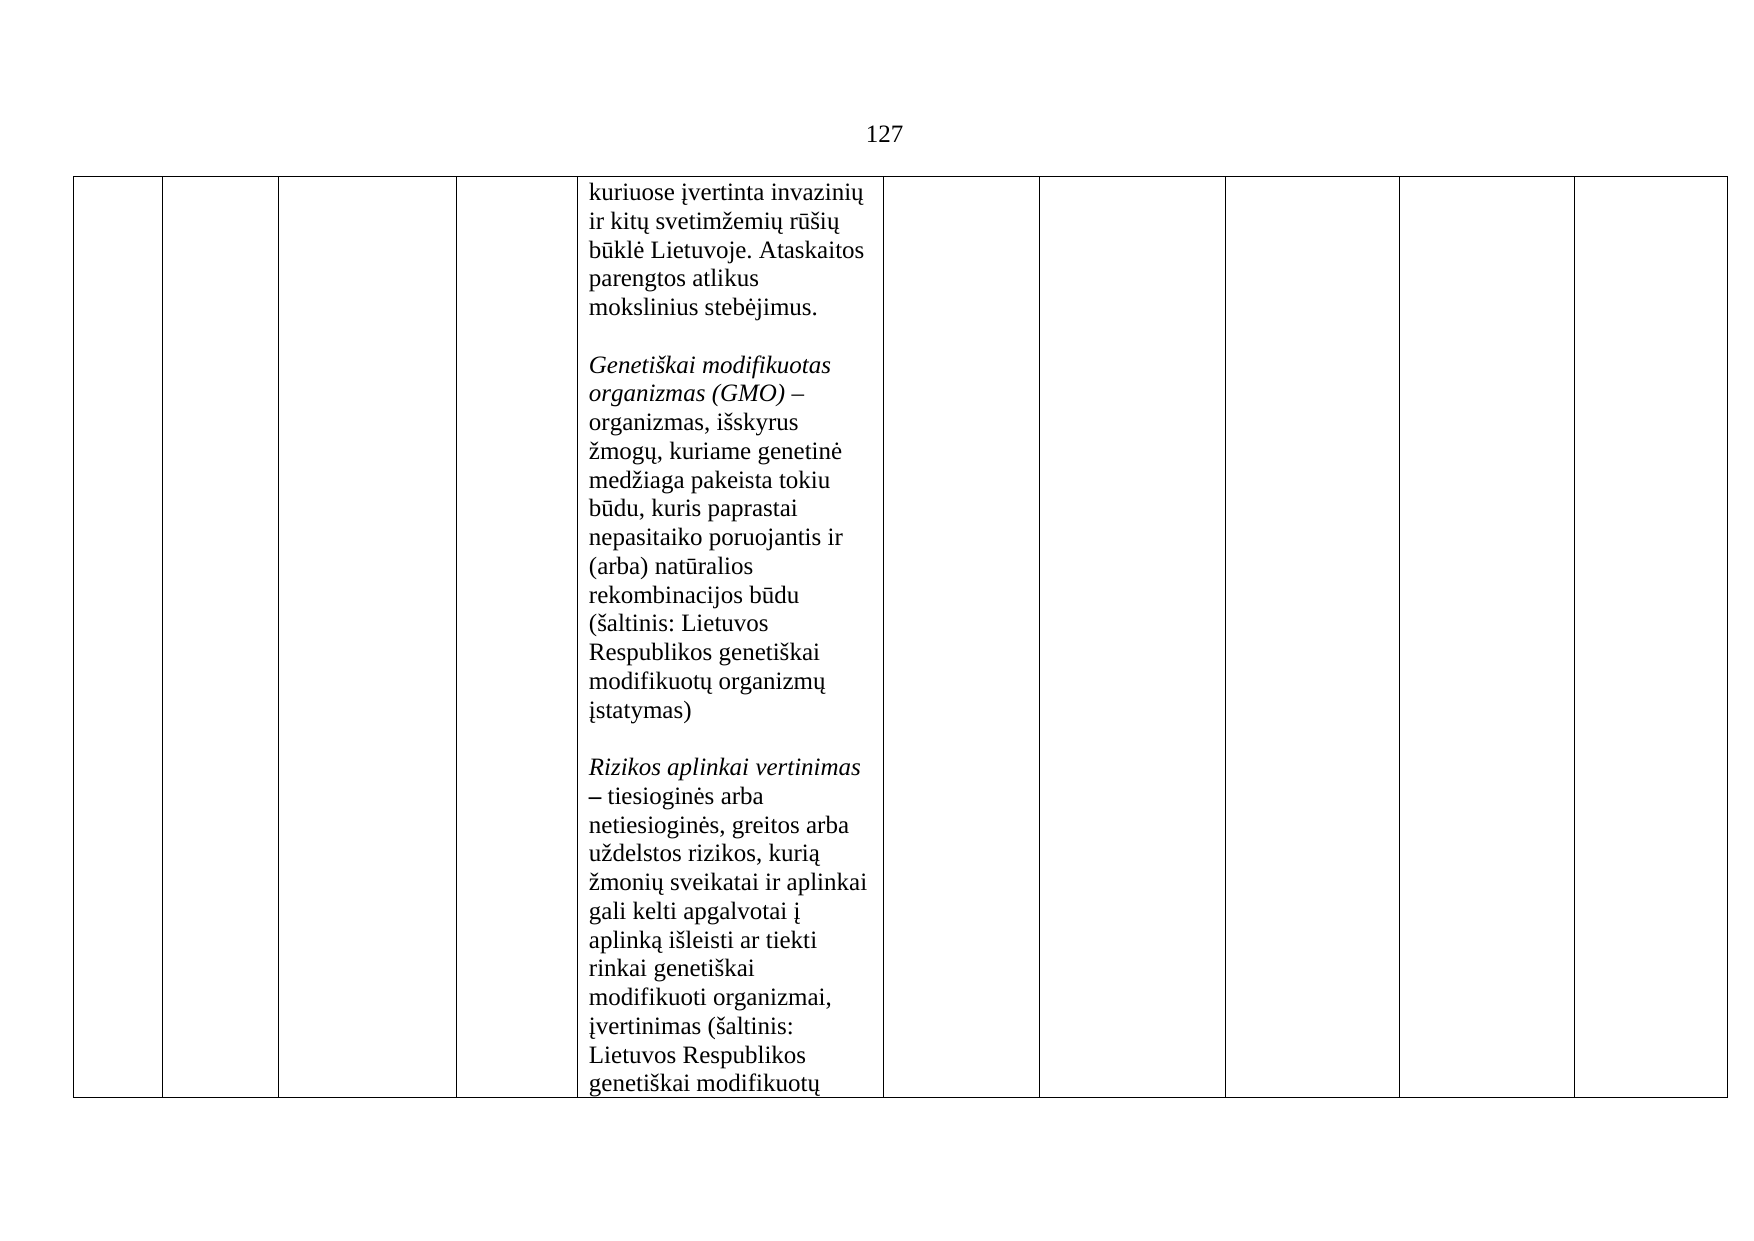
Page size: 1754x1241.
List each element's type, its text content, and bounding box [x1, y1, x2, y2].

table_cell [279, 177, 456, 1097]
table_cell [884, 177, 1039, 1097]
table_cell [1226, 177, 1399, 1097]
table_cell [1575, 177, 1727, 1097]
table_cell [163, 177, 278, 1097]
table_cell [1040, 177, 1225, 1097]
table_cell kuriuose įvertinta invazinių ir kitų svetimžemių rūšių būklė Lietuvoje. Ataskaitos parengtos atlikus mokslinius stebėjimus. Genetiškai modifikuotas organizmas (GMO) – organizmas, išskyrus žmogų, kuriame genetinė medžiaga pakeista tokiu būdu, kuris paprastai nepasitaiko poruojantis ir (arba) natūralios rekombinacijos būdu (šaltinis: Lietuvos Respublikos genetiškai modifikuotų organizmų įstatymas) Rizikos aplinkai vertinimas – tiesioginės arba netiesioginės, greitos arba uždelstos rizikos, kurią žmonių sveikatai ir aplinkai gali kelti apgalvotai į aplinką išleisti ar tiekti rinkai genetiškai modifikuoti organizmai, įvertinimas (šaltinis: Lietuvos Respublikos genetiškai modifikuotų [578, 177, 883, 1097]
table_cell [74, 177, 162, 1097]
table_cell [1400, 177, 1574, 1097]
table_cell [457, 177, 577, 1097]
